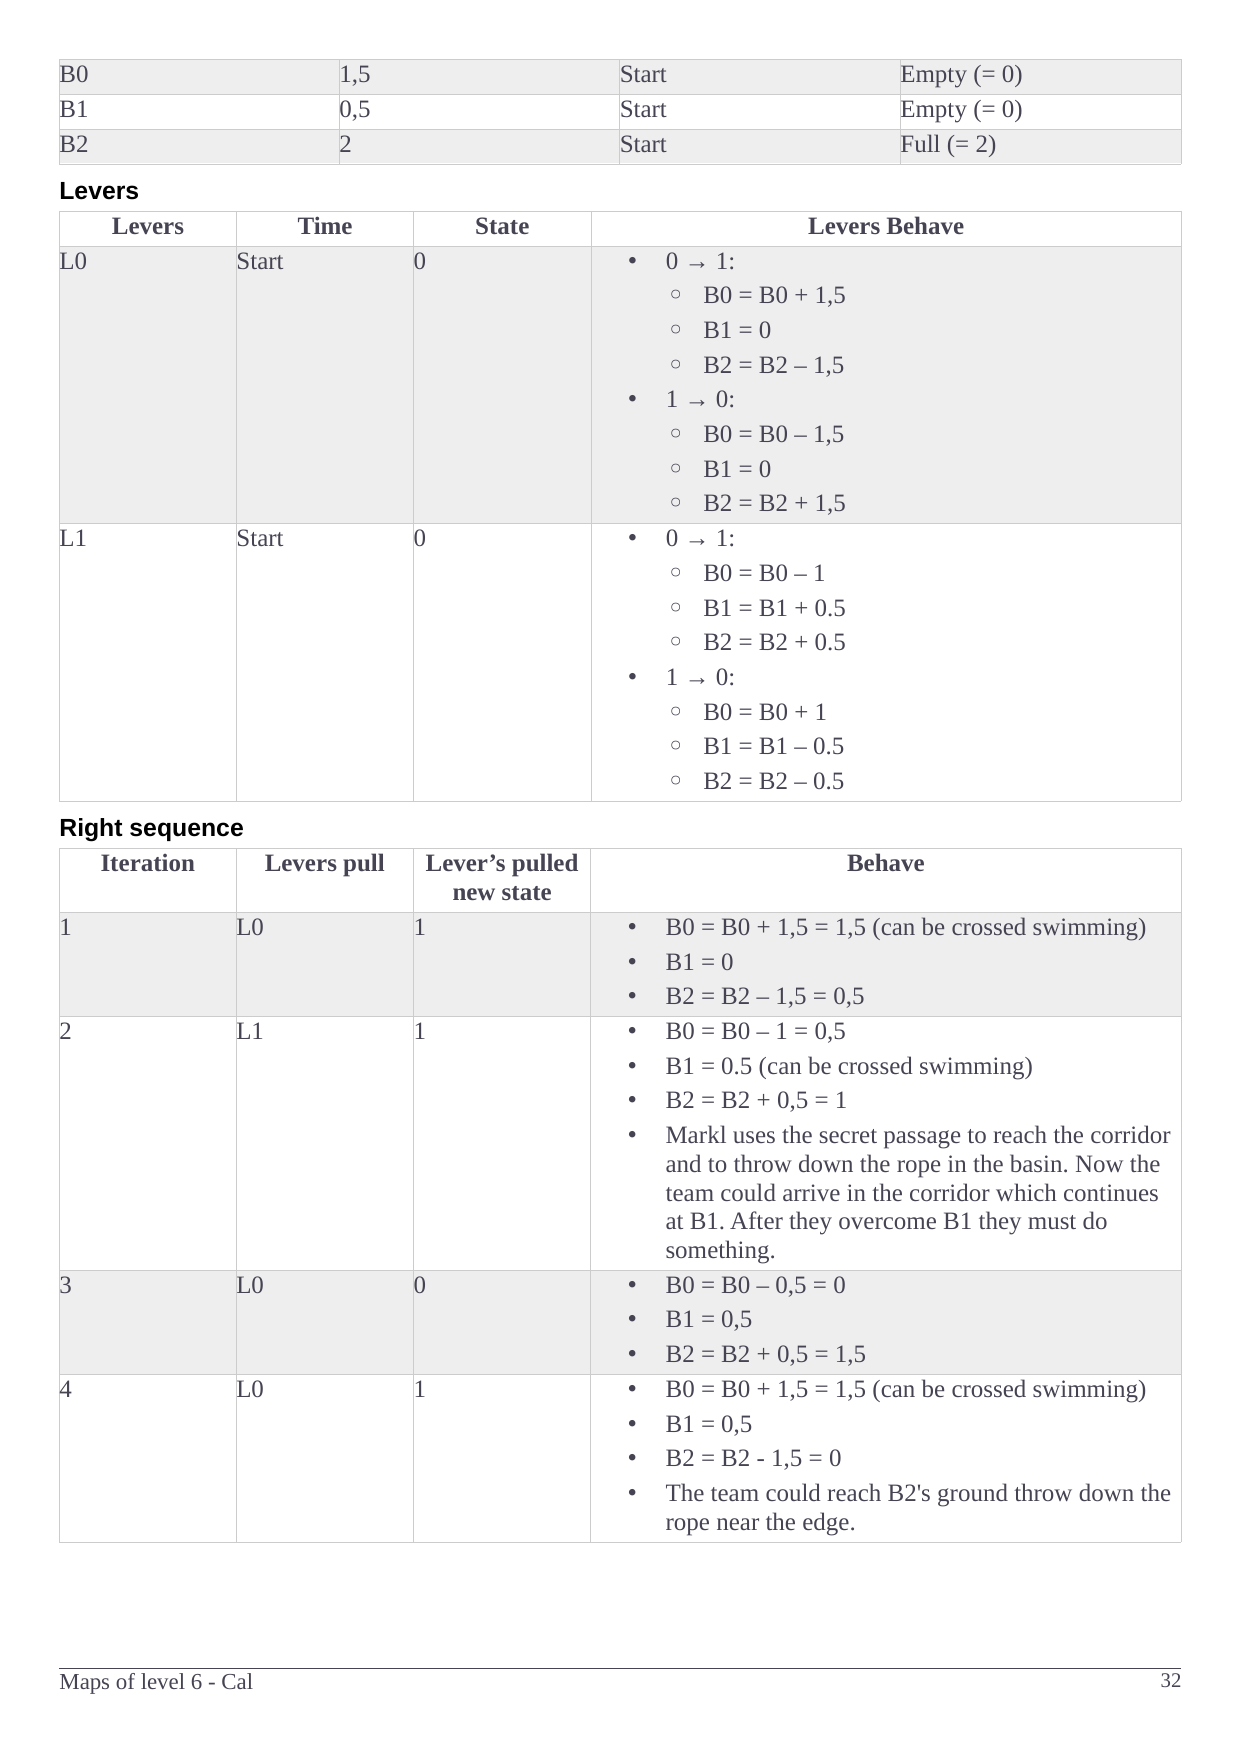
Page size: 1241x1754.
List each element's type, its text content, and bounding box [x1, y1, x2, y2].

table_cell L0 [60, 247, 236, 523]
table_cell 0 [414, 1271, 590, 1374]
table_cell Start [237, 247, 413, 523]
table_cell Start [620, 60, 900, 94]
table_cell 2 [60, 1017, 236, 1270]
table_cell B0 = B0 + 1,5 = 1,5 (can be crossed swimming) B1 = 0,5 B2 = B2 - 1,5 = 0 The team could reach B2's ground throw down the rope near the edge. [591, 1375, 1181, 1542]
table_cell 2 [340, 130, 619, 163]
subtitle Right sequence [59, 813, 1181, 842]
table_cell 1 [414, 913, 590, 1016]
table_cell L0 [237, 1375, 413, 1542]
table_cell 1 [60, 913, 236, 1016]
table_cell 0 [414, 247, 591, 523]
table_cell B0 = B0 – 0,5 = 0 B1 = 0,5 B2 = B2 + 0,5 = 1,5 [591, 1271, 1181, 1374]
table_cell Start [620, 130, 900, 163]
table_header Iteration [60, 849, 236, 912]
table_header Levers pull [237, 849, 413, 912]
table_cell B2 [60, 130, 339, 163]
table_cell Empty (= 0) [901, 95, 1181, 129]
table_cell B1 [60, 95, 339, 129]
table_cell Full (= 2) [901, 130, 1181, 163]
table_cell Start [620, 95, 900, 129]
table_cell B0 [60, 60, 339, 94]
table_header Time [237, 212, 413, 246]
table_header State [414, 212, 591, 246]
table_cell L0 [237, 913, 413, 1016]
table_cell 0 → 1: B0 = B0 – 1 B1 = B1 + 0.5 B2 = B2 + 0.5 1 → 0: B0 = B0 + 1 B1 = B1 – 0.5 B2 = B2 – 0.5 [592, 524, 1181, 801]
table_cell 1 [414, 1375, 590, 1542]
table_header Behave [591, 849, 1181, 912]
table_cell 1 [414, 1017, 590, 1270]
table_cell 3 [60, 1271, 236, 1374]
table_header Levers Behave [592, 212, 1181, 246]
table_cell 0 [414, 524, 591, 801]
table_cell 0 → 1: B0 = B0 + 1,5 B1 = 0 B2 = B2 – 1,5 1 → 0: B0 = B0 – 1,5 B1 = 0 B2 = B2 + 1,5 [592, 247, 1181, 523]
subtitle Levers [59, 176, 1181, 204]
table_header Levers [60, 212, 236, 246]
table_cell 4 [60, 1375, 236, 1542]
table_header Lever’s pulled new state [414, 849, 590, 912]
table_cell Empty (= 0) [901, 60, 1181, 94]
table_cell 1,5 [340, 60, 619, 94]
table_cell B0 = B0 – 1 = 0,5 B1 = 0.5 (can be crossed swimming) B2 = B2 + 0,5 = 1 Markl uses the secret passage to reach the corridor and to throw down the rope in the basin. Now the team could arrive in the corridor which continues at B1. After they overcome B1 they must do something. [591, 1017, 1181, 1270]
table_cell L1 [60, 524, 236, 801]
table_cell L0 [237, 1271, 413, 1374]
table_cell Start [237, 524, 413, 801]
table_cell 0,5 [340, 95, 619, 129]
table_cell B0 = B0 + 1,5 = 1,5 (can be crossed swimming) B1 = 0 B2 = B2 – 1,5 = 0,5 [591, 913, 1181, 1016]
table_cell L1 [237, 1017, 413, 1270]
